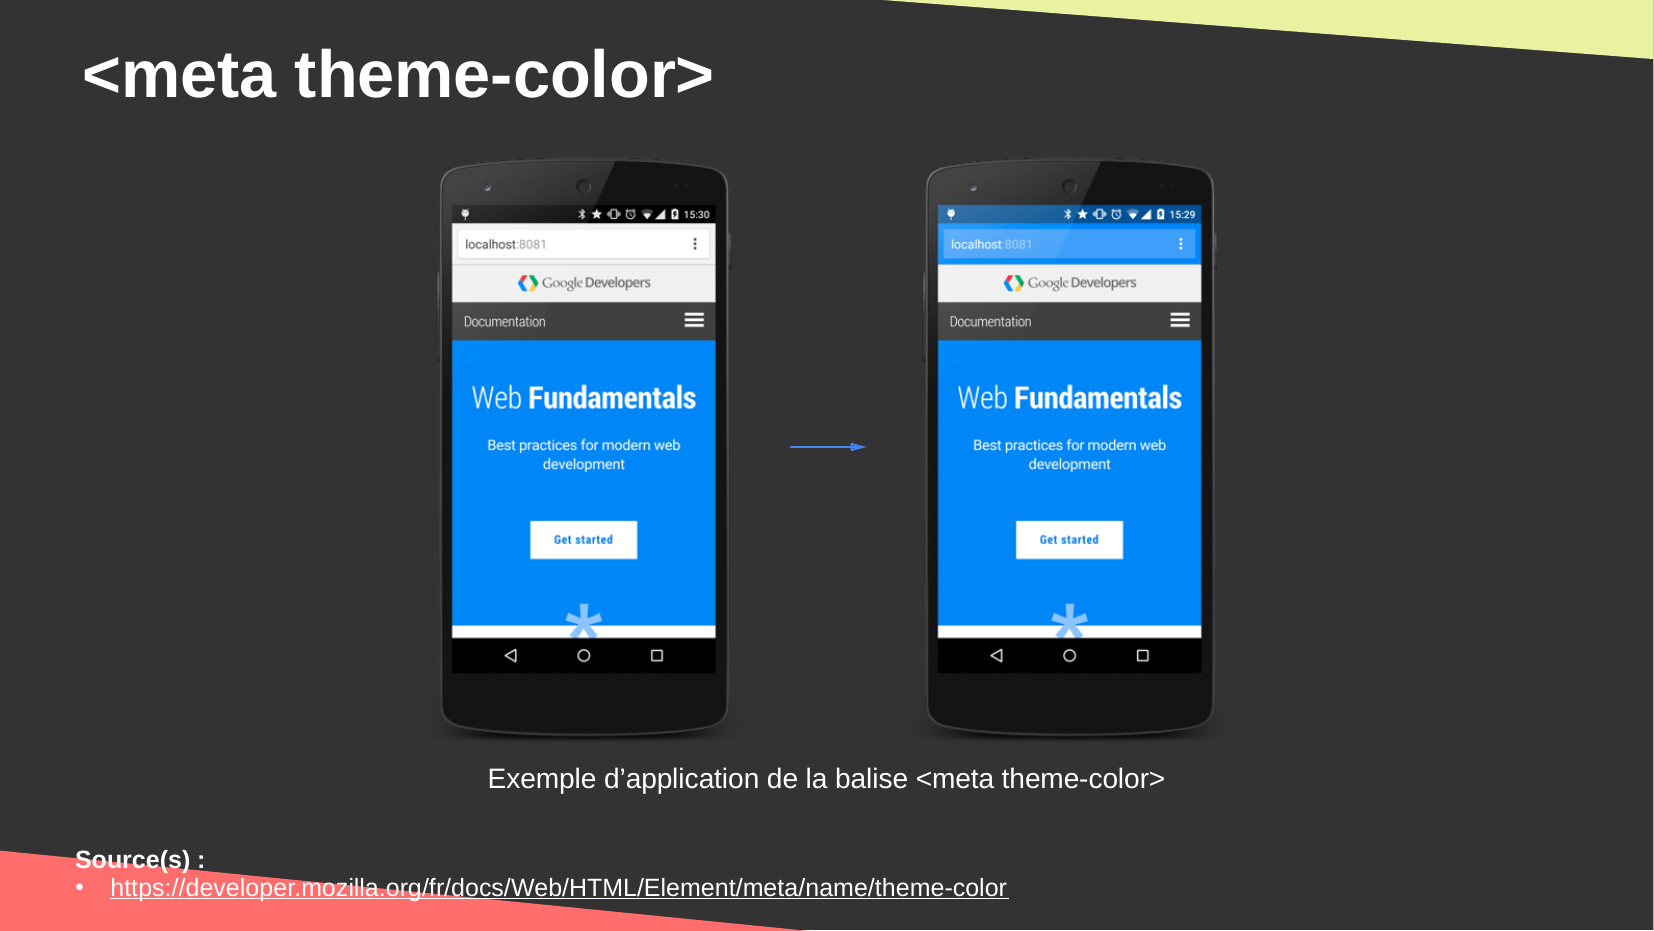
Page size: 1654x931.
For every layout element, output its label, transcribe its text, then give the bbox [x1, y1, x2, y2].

picture [362, 90, 1292, 804]
text_box Source(s) : https://developer.mozilla.org/fr/docs/Web/HTML/Element/meta/name/theme-color [60, 838, 1546, 922]
text_box [883, 0, 1654, 60]
text_box [0, 850, 810, 931]
text_box Exemple d’application de la balise <meta theme-color> [440, 755, 1214, 834]
title [82, 37, 1276, 122]
